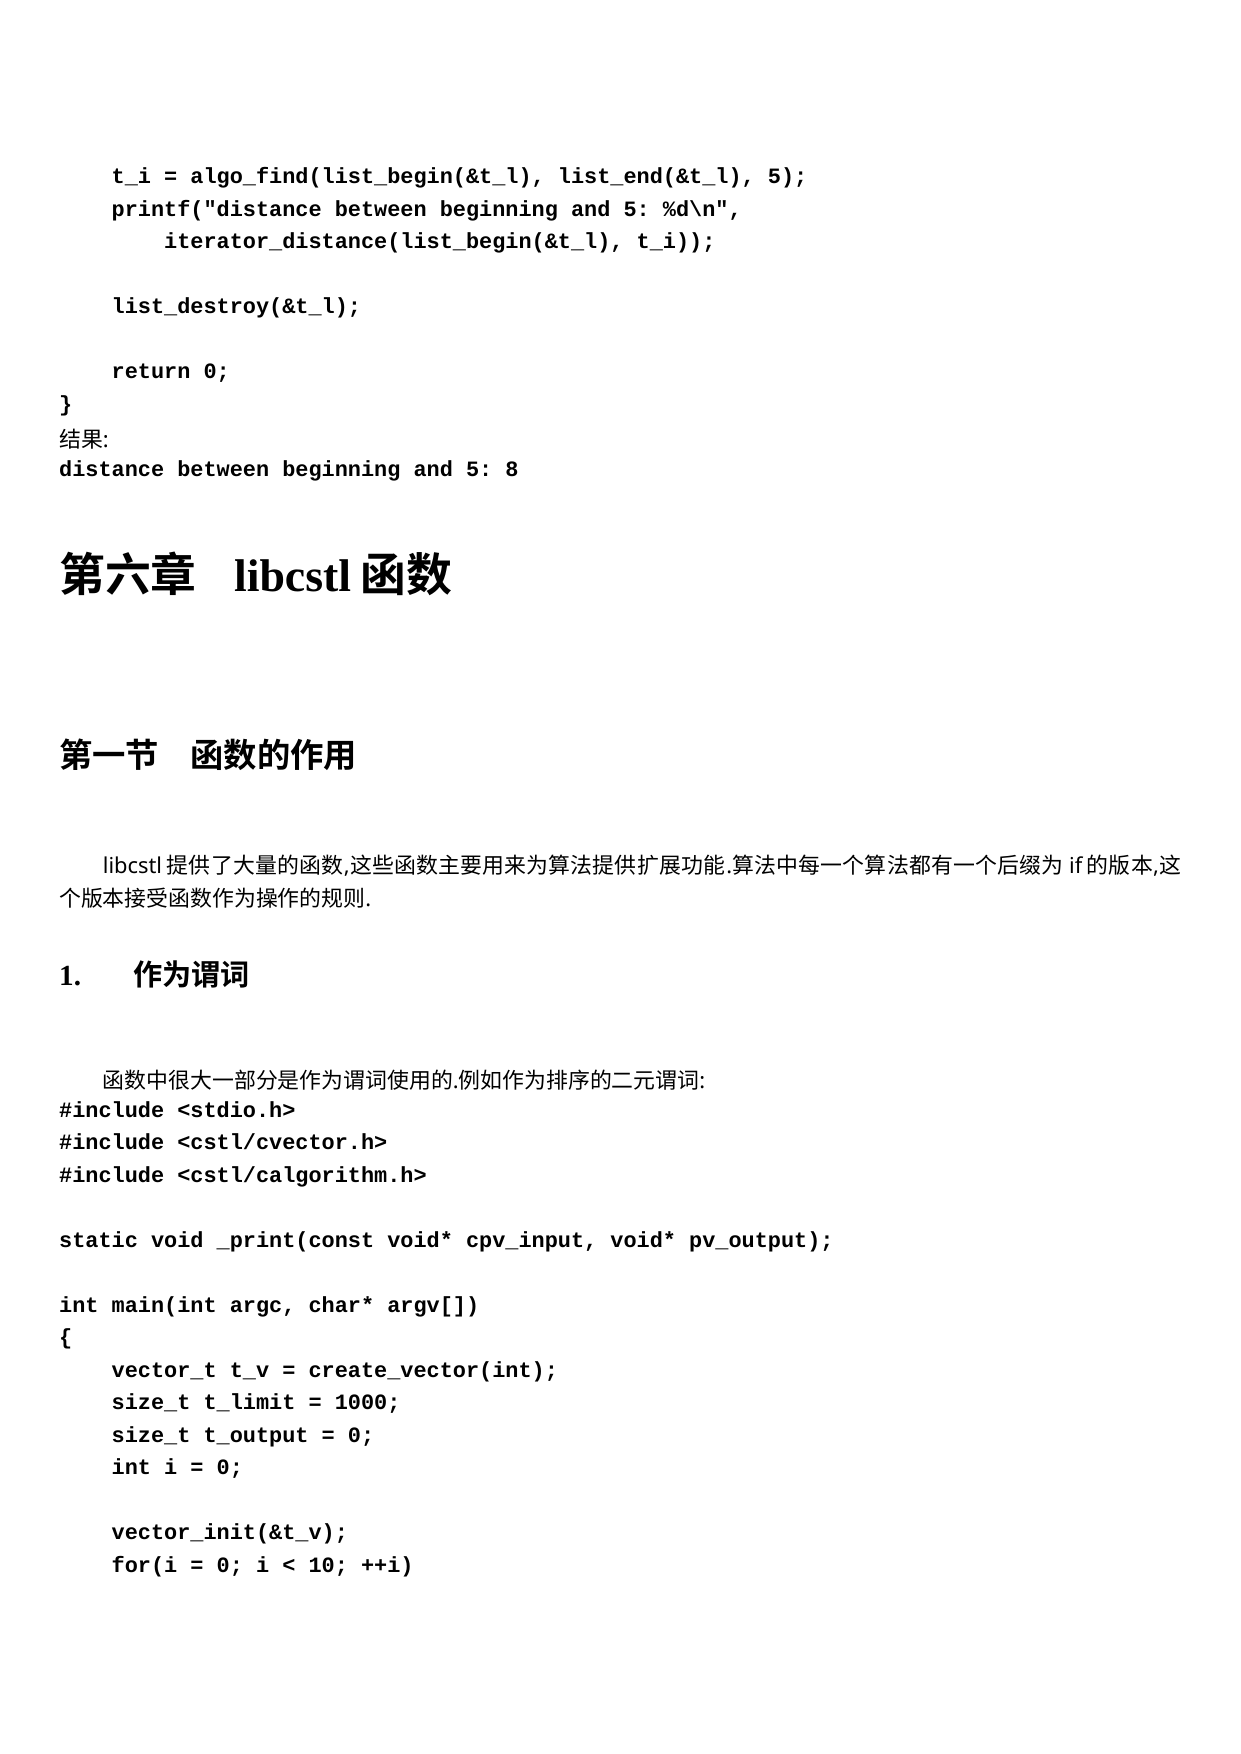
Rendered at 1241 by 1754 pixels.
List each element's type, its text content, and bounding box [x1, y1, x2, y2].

text printf("distance between beginning and 5: %d\n", [59, 194, 1181, 227]
text #include <cstl/calgorithm.h> [59, 1160, 1181, 1193]
text 结果: [59, 422, 1181, 454]
text libcstl提供了大量的函数,这些函数主要用来为算法提供扩展功能.算法中每一个算法都有一个后缀为if的版本,这个版本接受函数作为操作的规则. [59, 848, 1181, 913]
text #include <stdio.h> [59, 1095, 1181, 1128]
text { [59, 1323, 1181, 1355]
subtitle libcstl函数 [59, 522, 1181, 620]
text list_destroy(&t_l); [59, 292, 1181, 324]
text for(i = 0; i < 10; ++i) [59, 1550, 1181, 1583]
subtitle 函数的作用 [59, 721, 1181, 786]
text } [59, 389, 1181, 422]
text int main(int argc, char* argv[]) [59, 1290, 1181, 1323]
text static void _print(const void* cpv_input, void* pv_output); [59, 1225, 1181, 1258]
text iterator_distance(list_begin(&t_l), t_i)); [59, 227, 1181, 259]
text size_t t_output = 0; [59, 1420, 1181, 1453]
text t_i = algo_find(list_begin(&t_l), list_end(&t_l), 5); [59, 162, 1181, 194]
subtitle 作为谓词 [59, 940, 1181, 1005]
text #include <cstl/cvector.h> [59, 1128, 1181, 1160]
text return 0; [59, 357, 1181, 389]
text distance between beginning and 5: 8 [59, 454, 1181, 487]
text 函数中很大一部分是作为谓词使用的.例如作为排序的二元谓词: [59, 1063, 1181, 1095]
text vector_init(&t_v); [59, 1518, 1181, 1550]
text int i = 0; [59, 1453, 1181, 1485]
text size_t t_limit = 1000; [59, 1388, 1181, 1420]
text vector_t t_v = create_vector(int); [59, 1355, 1181, 1388]
